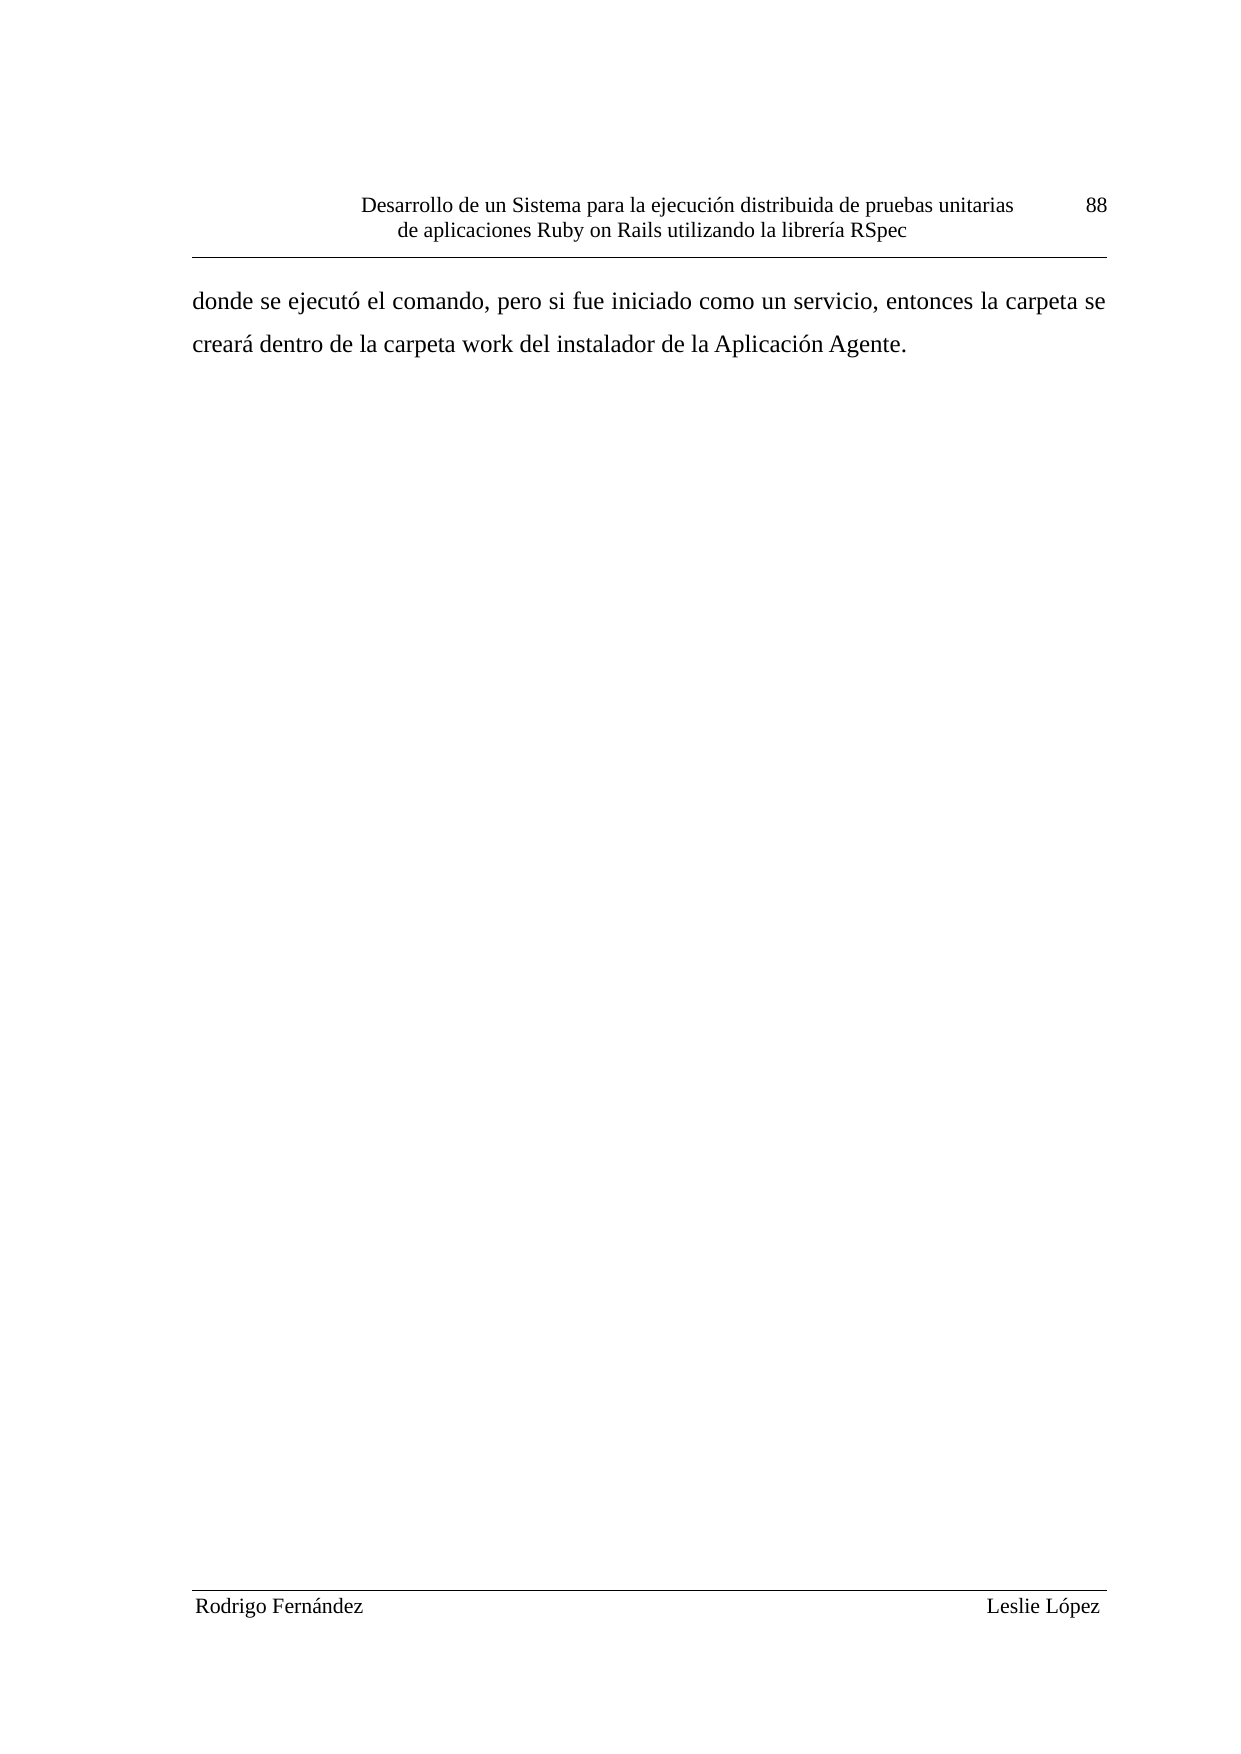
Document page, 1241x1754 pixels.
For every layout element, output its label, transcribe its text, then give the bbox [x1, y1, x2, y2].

text donde se ejecutó el comando, pero si fue iniciado como un servicio, entonces la carpeta se creará dentro de la carpeta work del instalador de la Aplicación Agente. [192, 286, 1107, 358]
